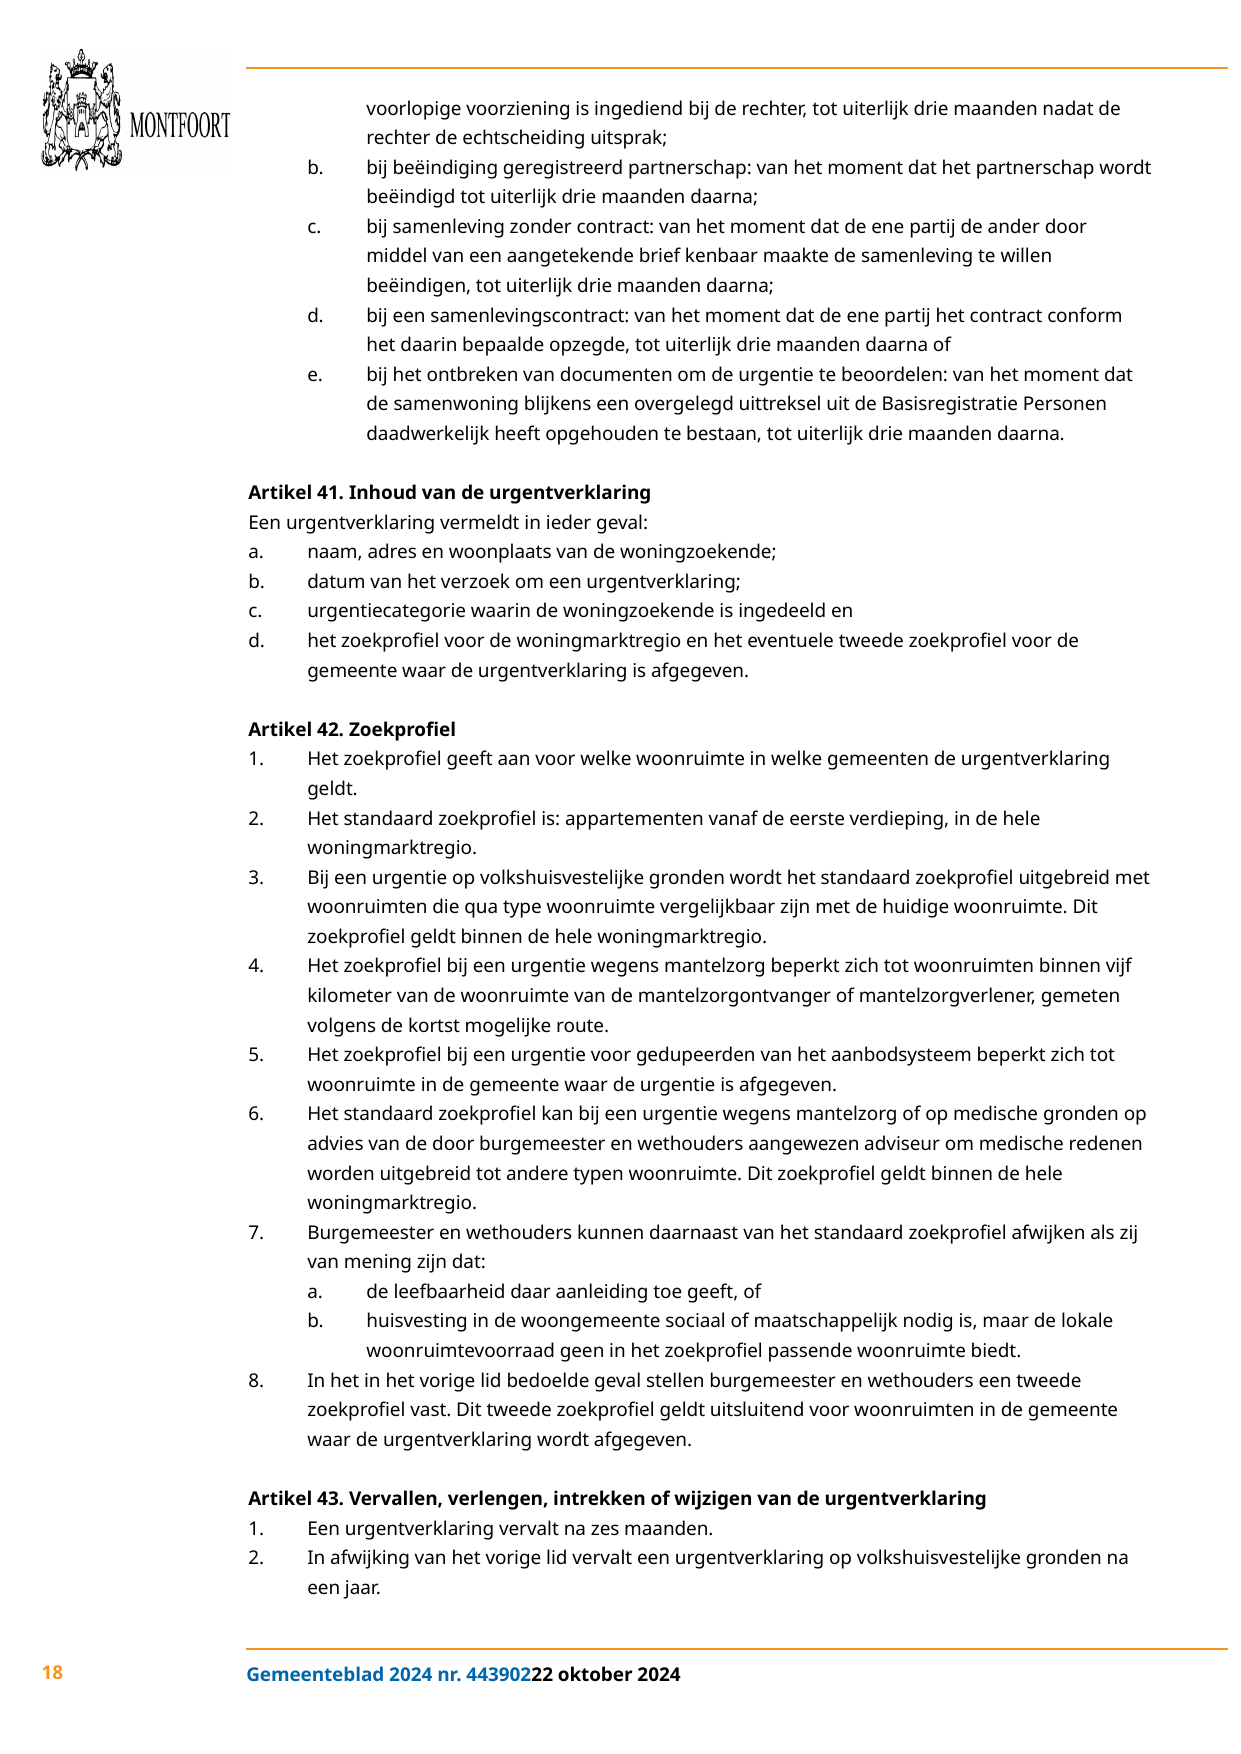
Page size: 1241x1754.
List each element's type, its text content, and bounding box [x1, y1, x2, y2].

list bij het ontbreken van documenten om de urgentie te beoordelen: van het moment dat de samenwoning blijkens een overgelegd uittreksel uit de Basisregistratie Personen daadwerkelijk heeft opgehouden te bestaan, tot uiterlijk drie maanden daarna. [307, 361, 1152, 446]
list bij beëindiging geregistreerd partnerschap: van het moment dat het partnerschap wordt beëindigd tot uiterlijk drie maanden daarna; [307, 154, 1152, 209]
picture [41, 47, 231, 172]
list Het standaard zoekprofiel kan bij een urgentie wegens mantelzorg of op medische gronden op advies van de door burgemeester en wethouders aangewezen adviseur om medische redenen worden uitgebreid tot andere typen woonruimte. Dit zoekprofiel geldt binnen de hele woningmarktregio. [248, 1101, 1152, 1215]
list huisvesting in de woongemeente sociaal of maatschappelijk nodig is, maar de lokale woonruimtevoorraad geen in het zoekprofiel passende woonruimte biedt. [307, 1308, 1152, 1363]
list Het zoekprofiel geeft aan voor welke woonruimte in welke gemeenten de urgentverklaring geldt. [248, 746, 1152, 801]
list bij samenleving zonder contract: van het moment dat de ene partij de ander door middel van een aangetekende brief kenbaar maakte de samenleving te willen beëindigen, tot uiterlijk drie maanden daarna; [307, 213, 1152, 298]
text Een urgentverklaring vermeldt in ieder geval: [248, 509, 1152, 535]
list voorlopige voorziening is ingediend bij de rechter, tot uiterlijk drie maanden nadat de rechter de echtscheiding uitsprak; [307, 95, 1152, 150]
list urgentiecategorie waarin de woningzoekende is ingedeeld en [248, 598, 1152, 623]
list In het in het vorige lid bedoelde geval stellen burgemeester en wethouders een tweede zoekprofiel vast. Dit tweede zoekprofiel geldt uitsluitend voor woonruimten in de gemeente waar de urgentverklaring wordt afgegeven. [248, 1367, 1152, 1452]
list Bij een urgentie op volkshuisvestelijke gronden wordt het standaard zoekprofiel uitgebreid met woonruimten die qua type woonruimte vergelijkbaar zijn met de huidige woonruimte. Dit zoekprofiel geldt binnen de hele woningmarktregio. [248, 864, 1152, 949]
text Artikel 41. Inhoud van de urgentverklaring [248, 479, 1152, 505]
list Het zoekprofiel bij een urgentie wegens mantelzorg beperkt zich tot woonruimten binnen vijf kilometer van de woonruimte van de mantelzorgontvanger of mantelzorgverlener, gemeten volgens de kortst mogelijke route. [248, 953, 1152, 1038]
list bij een samenlevingscontract: van het moment dat de ene partij het contract conform het daarin bepaalde opzegde, tot uiterlijk drie maanden daarna of [307, 302, 1152, 357]
list naam, adres en woonplaats van de woningzoekende; [248, 538, 1152, 564]
list het zoekprofiel voor de woningmarktregio en het eventuele tweede zoekprofiel voor de gemeente waar de urgentverklaring is afgegeven. [248, 627, 1152, 683]
list Een urgentverklaring vervalt na zes maanden. [248, 1515, 1152, 1541]
list Het zoekprofiel bij een urgentie voor gedupeerden van het aanbodsysteem beperkt zich tot woonruimte in de gemeente waar de urgentie is afgegeven. [248, 1041, 1152, 1097]
list In afwijking van het vorige lid vervalt een urgentverklaring op volkshuisvestelijke gronden na een jaar. [248, 1544, 1152, 1600]
text Artikel 42. Zoekprofiel [248, 716, 1152, 742]
list datum van het verzoek om een urgentverklaring; [248, 568, 1152, 594]
list Het standaard zoekprofiel is: appartementen vanaf de eerste verdieping, in de hele woningmarktregio. [248, 805, 1152, 860]
list Burgemeester en wethouders kunnen daarnaast van het standaard zoekprofiel afwijken als zij van mening zijn dat: [248, 1219, 1152, 1274]
list de leefbaarheid daar aanleiding toe geeft, of [307, 1278, 1152, 1304]
text Artikel 43. Vervallen, verlengen, intrekken of wijzigen van de urgentverklaring [248, 1485, 1152, 1511]
